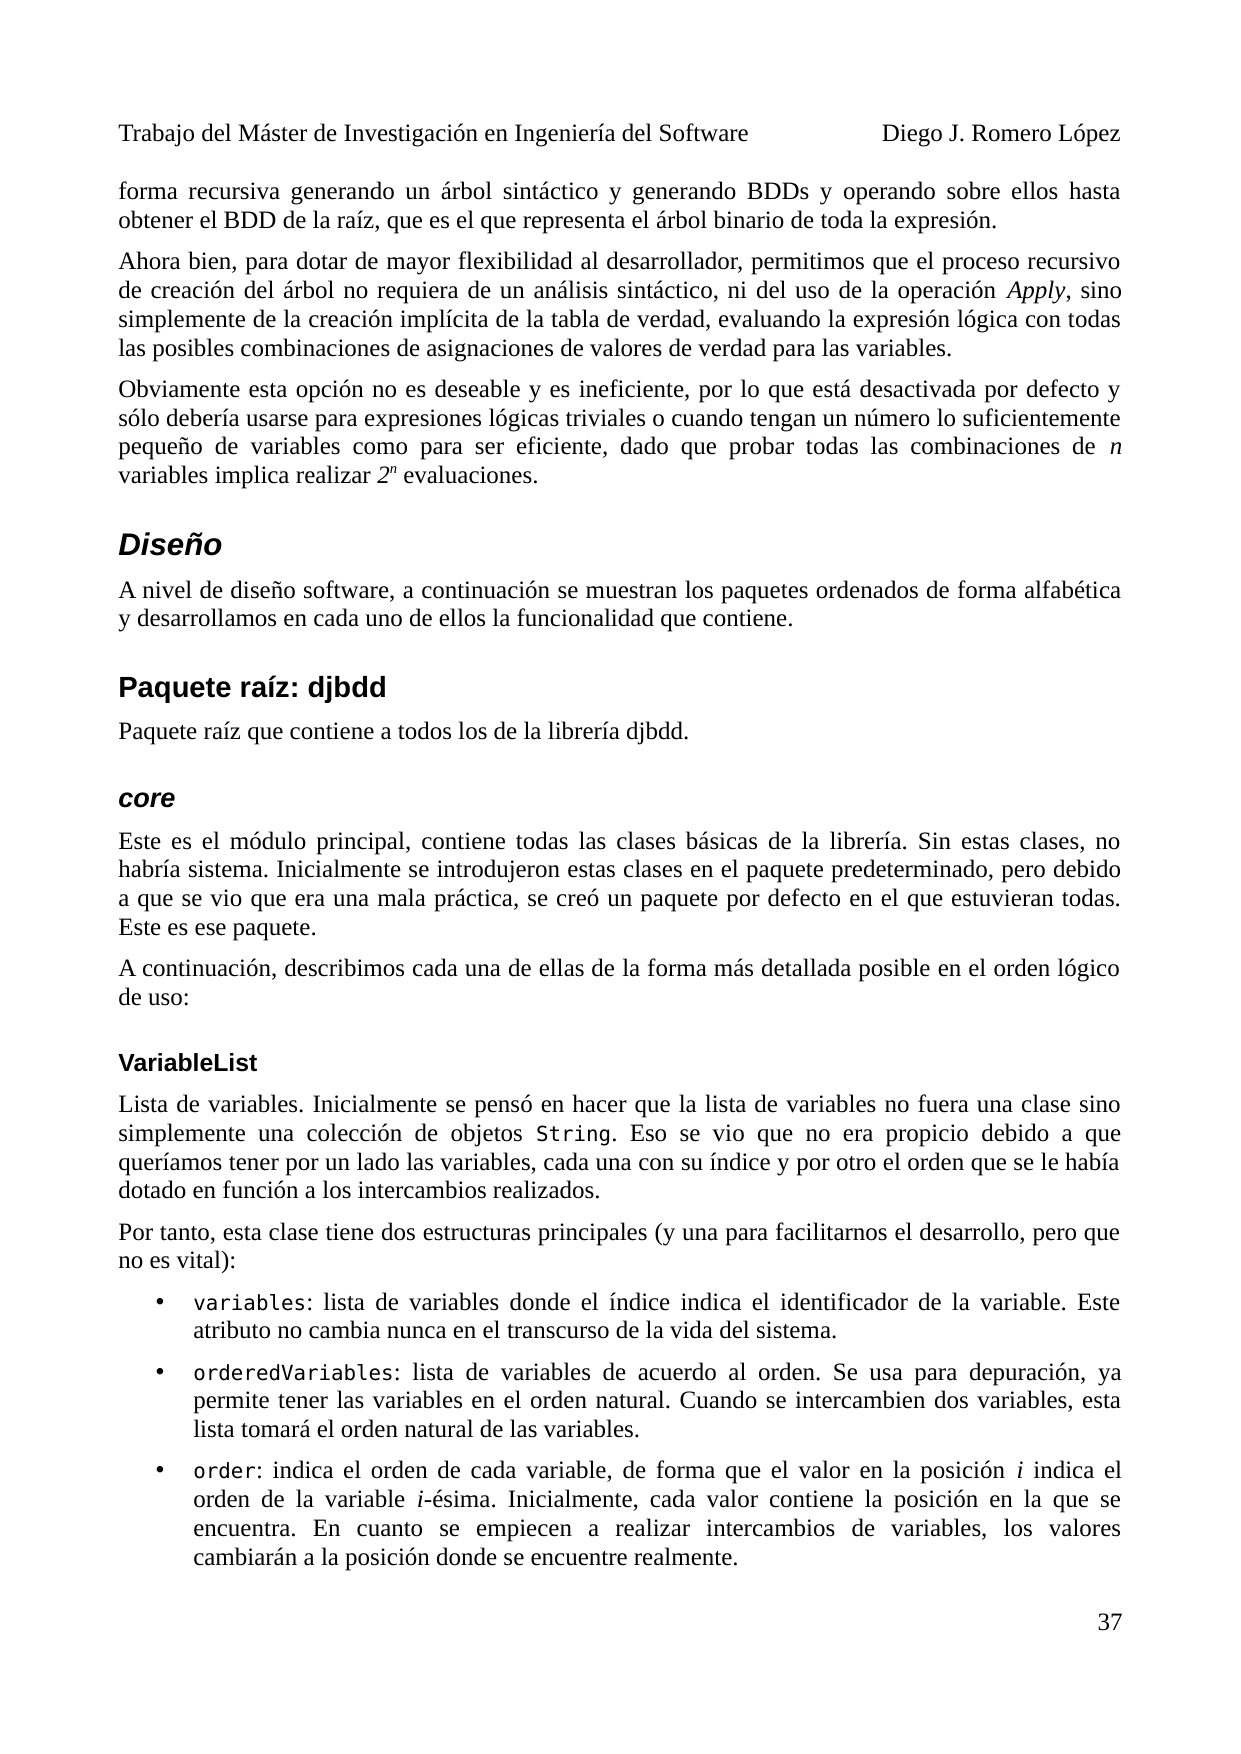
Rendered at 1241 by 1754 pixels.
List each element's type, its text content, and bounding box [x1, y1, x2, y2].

list orderedVariables: lista de variables de acuerdo al orden. Se usa para depuración, ya permite tener las variables en el orden natural. Cuando se intercambien dos variables, esta lista tomará el orden natural de las variables. [156, 1357, 1122, 1443]
text forma recursiva generando un árbol sintáctico y generando BDDs y operando sobre ellos hasta obtener el BDD de la raíz, que es el que representa el árbol binario de toda la expresión. [118, 176, 1122, 234]
text Este es el módulo principal, contiene todas las clases básicas de la librería. Sin estas clases, no habría sistema. Inicialmente se introdujeron estas clases en el paquete predeterminado, pero debido a que se vio que era una mala práctica, se creó un paquete por defecto en el que estuvieran todas. Este es ese paquete. [118, 826, 1122, 941]
text Paquete raíz que contiene a todos los de la librería djbdd. [118, 716, 1122, 744]
list order: indica el orden de cada variable, de forma que el valor en la posición i indica el orden de la variable i-ésima. Inicialmente, cada valor contiene la posición en la que se encuentra. En cuanto se empiecen a realizar intercambios de variables, los valores cambiarán a la posición donde se encuentre realmente. [156, 1456, 1122, 1571]
text A continuación, describimos cada una de ellas de la forma más detallada posible en el orden lógico de uso: [118, 953, 1122, 1011]
subtitle Paquete raíz: djbdd [118, 670, 1122, 703]
subtitle VariableList [118, 1048, 1122, 1077]
text Ahora bien, para dotar de mayor flexibilidad al desarrollador, permitimos que el proceso recursivo de creación del árbol no requiera de un análisis sintáctico, ni del uso de la operación Apply, sino simplemente de la creación implícita de la tabla de verdad, evaluando la expresión lógica con todas las posibles combinaciones de asignaciones de valores de verdad para las variables. [118, 246, 1122, 361]
text Por tanto, esta clase tiene dos estructuras principales (y una para facilitarnos el desarrollo, pero que no es vital): [118, 1217, 1122, 1274]
list variables: lista de variables donde el índice indica el identificador de la variable. Este atributo no cambia nunca en el transcurso de la vida del sistema. [156, 1287, 1122, 1344]
subtitle core [118, 782, 1122, 813]
subtitle Diseño [118, 526, 1122, 562]
text Lista de variables. Inicialmente se pensó en hacer que la lista de variables no fuera una clase sino simplemente una colección de objetos String. Eso se vio que no era propicio debido a que queríamos tener por un lado las variables, cada una con su índice y por otro el orden que se le había dotado en función a los intercambios realizados. [118, 1089, 1122, 1204]
text A nivel de diseño software, a continuación se muestran los paquetes ordenados de forma alfabética y desarrollamos en cada uno de ellos la funcionalidad que contiene. [118, 575, 1122, 632]
text Obviamente esta opción no es deseable y es ineficiente, por lo que está desactivada por defecto y sólo debería usarse para expresiones lógicas triviales o cuando tengan un número lo suficientemente pequeño de variables como para ser eficiente, dado que probar todas las combinaciones de n variables implica realizar 2n evaluaciones. [118, 374, 1122, 489]
